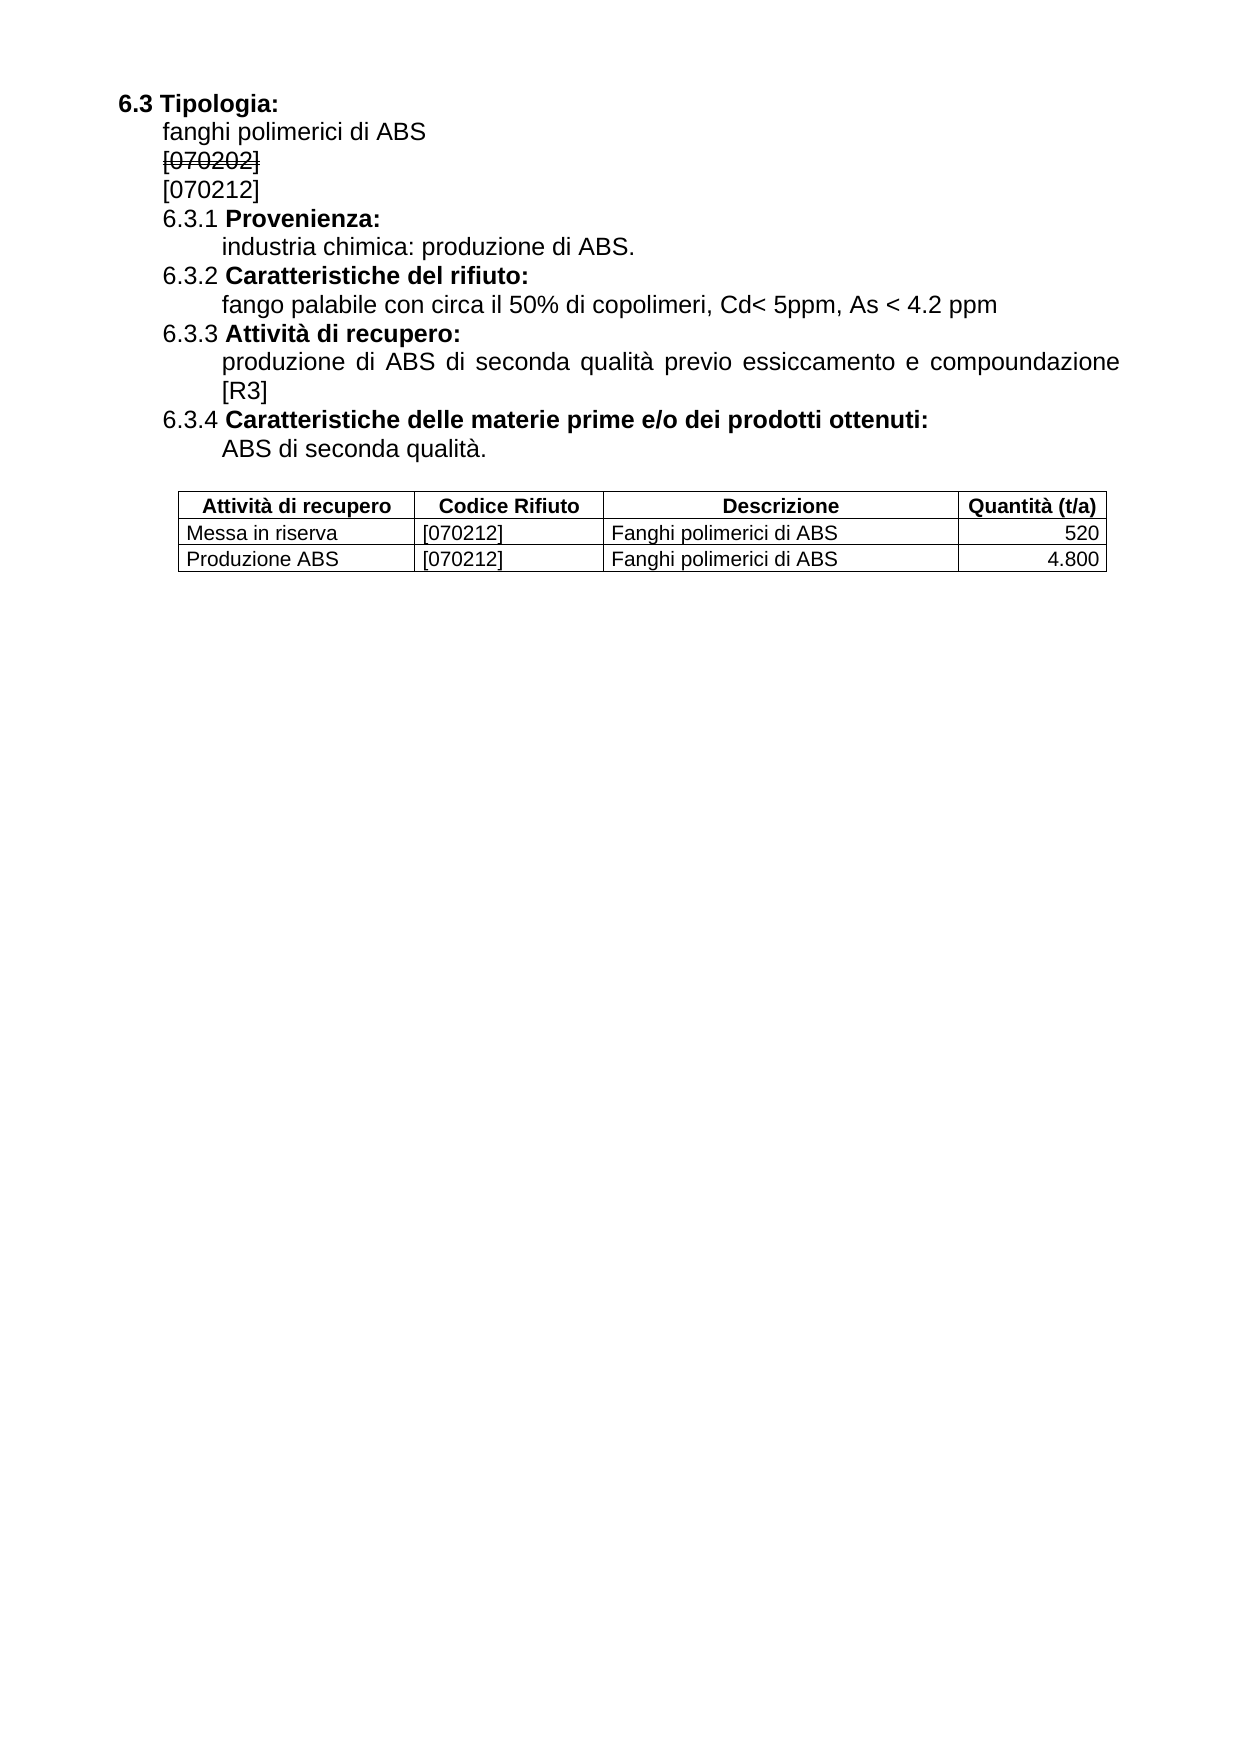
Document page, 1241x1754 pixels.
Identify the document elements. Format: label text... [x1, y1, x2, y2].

text 6.3.1 Provenienza: [162, 204, 1122, 232]
text produzione di ABS di seconda qualità previo essiccamento e compoundazione [R3] [222, 347, 1122, 405]
table_cell [070212] [415, 519, 603, 544]
text ABS di seconda qualità. [222, 434, 1122, 462]
table_header Attività di recupero [179, 492, 414, 518]
text fango palabile con circa il 50% di copolimeri, Cd< 5ppm, As < 4.2 ppm [222, 290, 1122, 319]
text 6.3.2 Caratteristiche del rifiuto: [162, 261, 1122, 290]
subtitle 6.3 Tipologia: [118, 89, 1122, 117]
table_header Descrizione [604, 492, 958, 518]
text [070212] [162, 175, 1122, 204]
table_header Codice Rifiuto [415, 492, 603, 518]
table_cell Produzione ABS [179, 545, 414, 571]
table_cell Messa in riserva [179, 519, 414, 544]
table_cell 4.800 [959, 545, 1106, 571]
table_header Quantità (t/a) [959, 492, 1106, 518]
text 6.3.3 Attività di recupero: [162, 319, 1122, 347]
text industria chimica: produzione di ABS. [222, 232, 1122, 261]
table_cell 520 [959, 519, 1106, 544]
text fanghi polimerici di ABS [162, 117, 1122, 146]
text [070202] [162, 146, 1122, 175]
table_cell Fanghi polimerici di ABS [604, 519, 958, 544]
table_cell [070212] [415, 545, 603, 571]
table_cell Fanghi polimerici di ABS [604, 545, 958, 571]
text 6.3.4 Caratteristiche delle materie prime e/o dei prodotti ottenuti: [162, 405, 1122, 434]
